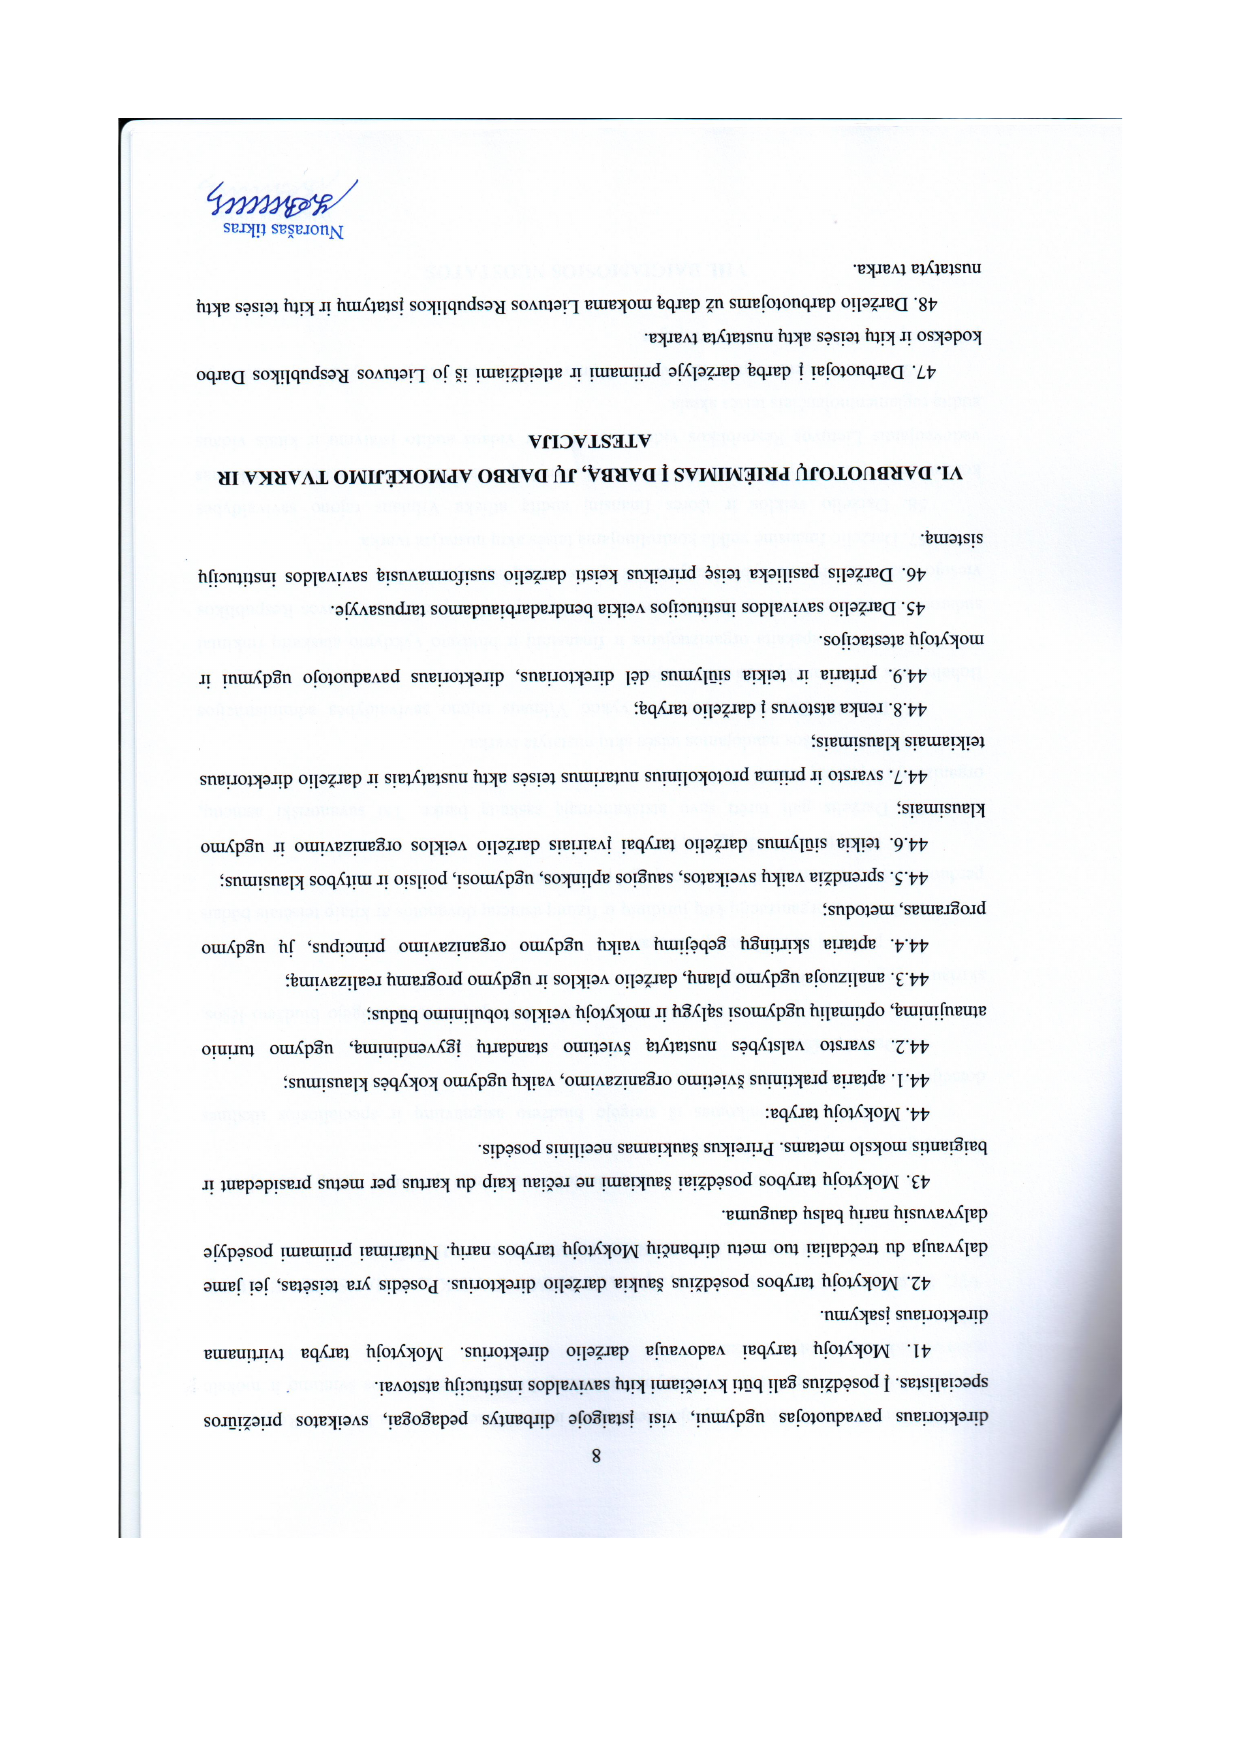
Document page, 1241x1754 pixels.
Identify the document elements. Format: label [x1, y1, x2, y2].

picture [118, 118, 1123, 1538]
